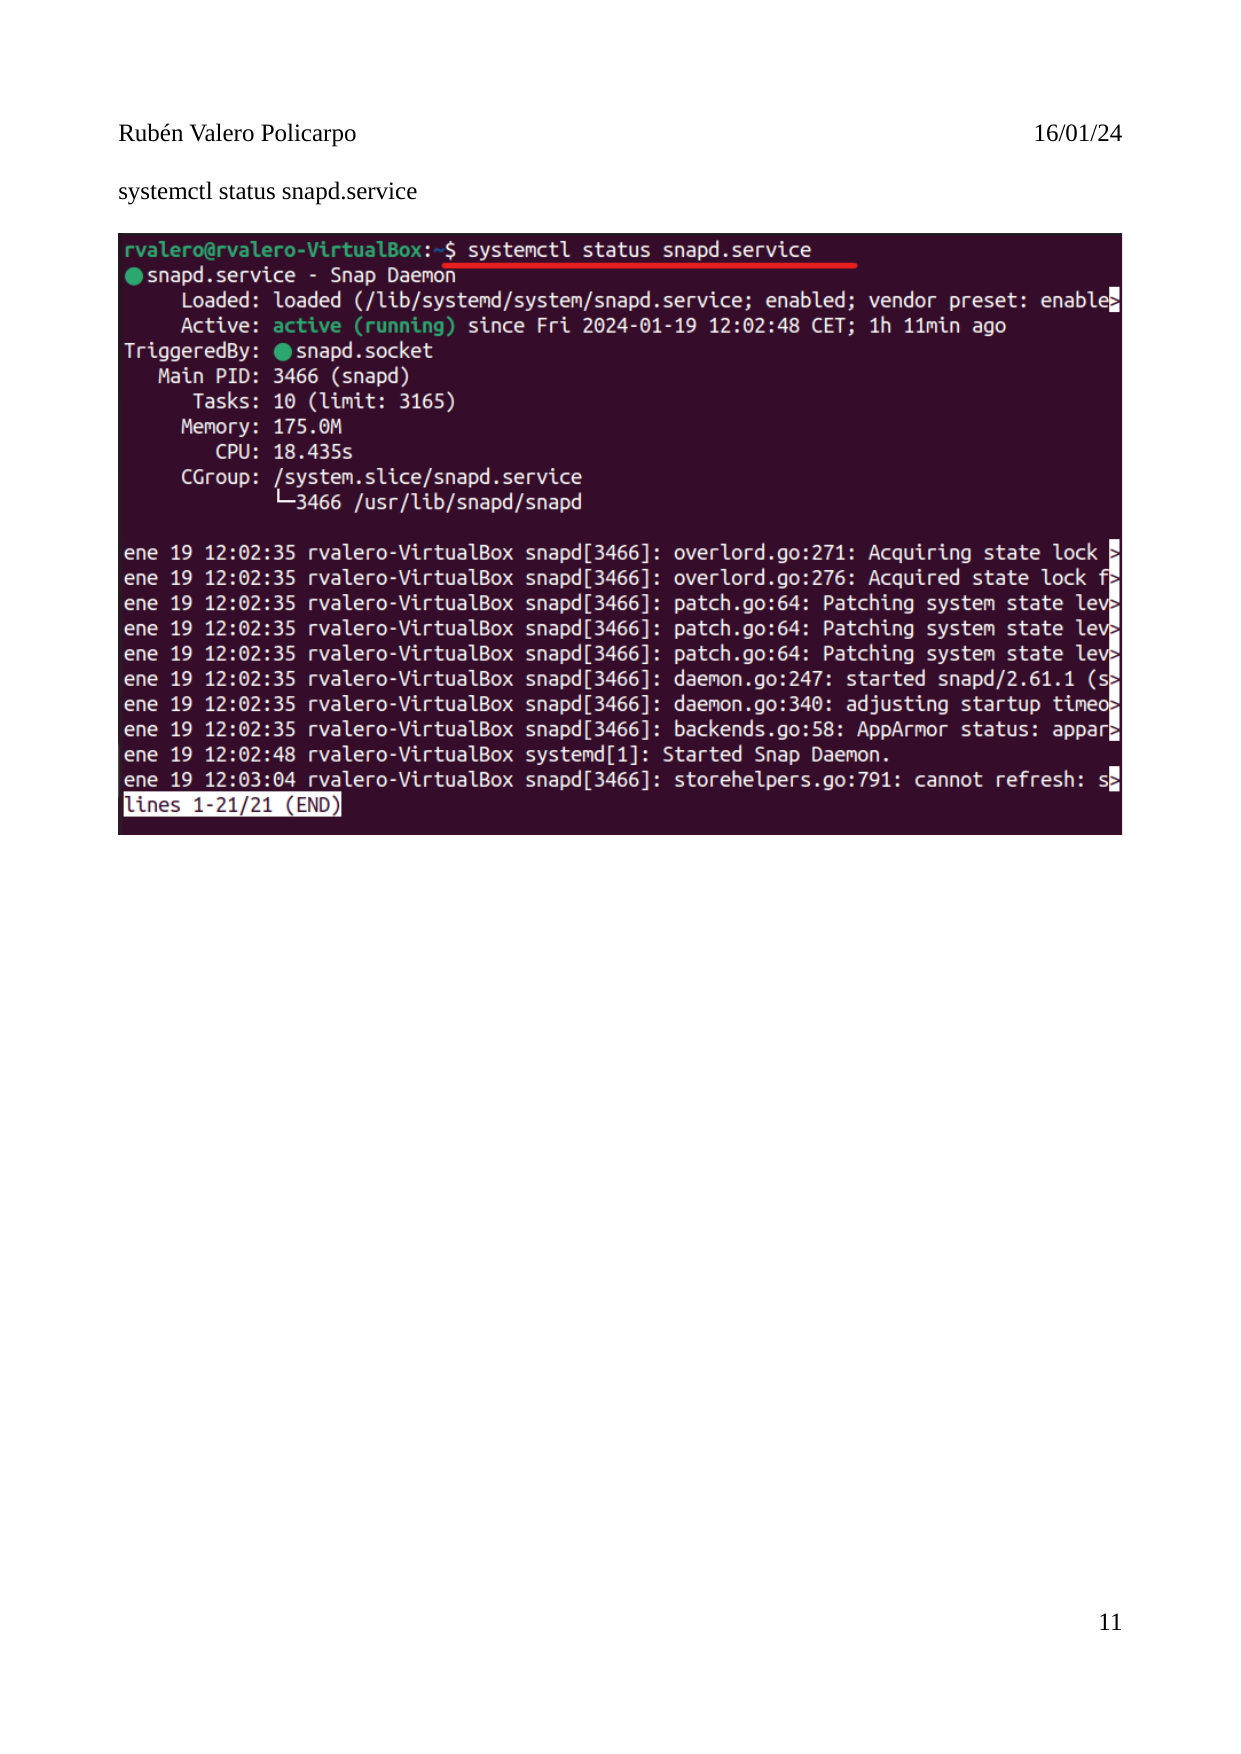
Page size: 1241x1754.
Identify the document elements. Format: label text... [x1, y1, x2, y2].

picture [118, 233, 1123, 835]
text systemctl status snapd.service [118, 176, 1122, 205]
